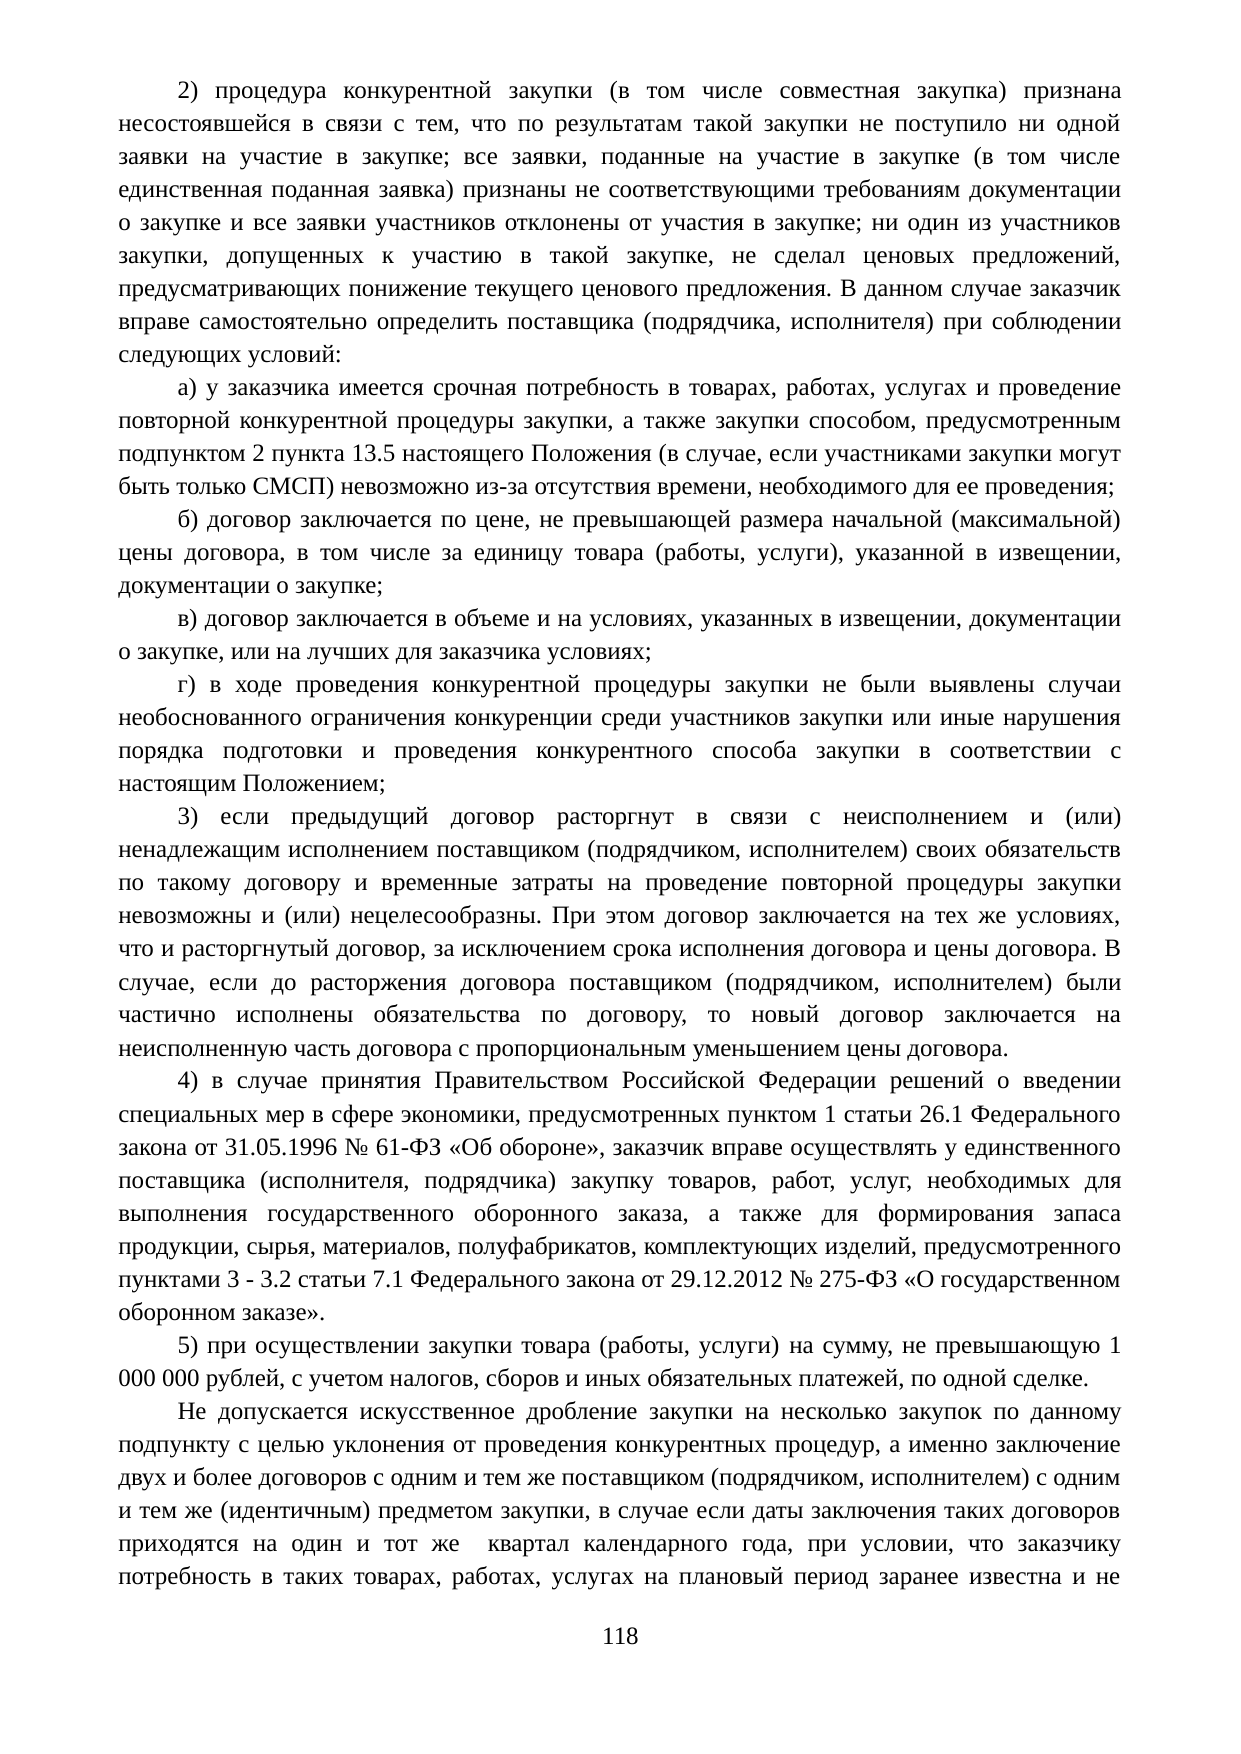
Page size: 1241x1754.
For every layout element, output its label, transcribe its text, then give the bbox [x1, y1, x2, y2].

text 3) если предыдущий договор расторгнут в связи с неисполнением и (или) ненадлежащим исполнением поставщиком (подрядчиком, исполнителем) своих обязательств по такому договору и временные затраты на проведение повторной процедуры закупки невозможны и (или) нецелесообразны. При этом договор заключается на тех же условиях, что и расторгнутый договор, за исключением срока исполнения договора и цены договора. В случае, если до расторжения договора поставщиком (подрядчиком, исполнителем) были частично исполнены обязательства по договору, то новый договор заключается на неисполненную часть договора с пропорциональным уменьшением цены договора. [118, 801, 1122, 1061]
text г) в ходе проведения конкурентной процедуры закупки не были выявлены случаи необоснованного ограничения конкуренции среди участников закупки или иные нарушения порядка подготовки и проведения конкурентного способа закупки в соответствии с настоящим Положением; [118, 669, 1122, 797]
text Не допускается искусственное дробление закупки на несколько закупок по данному подпункту с целью уклонения от проведения конкурентных процедур, а именно заключение двух и более договоров с одним и тем же поставщиком (подрядчиком, исполнителем) с одним и тем же (идентичным) предметом закупки, в случае если даты заключения таких договоров приходятся на один и тот же квартал календарного года, при условии, что заказчику потребность в таких товарах, работах, услугах на плановый период заранее известна и не [118, 1396, 1122, 1590]
text б) договор заключается по цене, не превышающей размера начальной (максимальной) цены договора, в том числе за единицу товара (работы, услуги), указанной в извещении, документации о закупке; [118, 504, 1122, 599]
text 4) в случае принятия Правительством Российской Федерации решений о введении специальных мер в сфере экономики, предусмотренных пунктом 1 статьи 26.1 Федерального закона от 31.05.1996 № 61-ФЗ «Об обороне», заказчик вправе осуществлять у единственного поставщика (исполнителя, подрядчика) закупку товаров, работ, услуг, необходимых для выполнения государственного оборонного заказа, а также для формирования запаса продукции, сырья, материалов, полуфабрикатов, комплектующих изделий, предусмотренного пунктами 3 - 3.2 статьи 7.1 Федерального закона от 29.12.2012 № 275-ФЗ «О государственном оборонном заказе». [118, 1066, 1122, 1326]
text а) у заказчика имеется срочная потребность в товарах, работах, услугах и проведение повторной конкурентной процедуры закупки, а также закупки способом, предусмотренным подпунктом 2 пункта 13.5 настоящего Положения (в случае, если участниками закупки могут быть только СМСП) невозможно из-за отсутствия времени, необходимого для ее проведения; [118, 372, 1122, 500]
text 2) процедура конкурентной закупки (в том числе совместная закупка) признана несостоявшейся в связи с тем, что по результатам такой закупки не поступило ни одной заявки на участие в закупке; все заявки, поданные на участие в закупке (в том числе единственная поданная заявка) признаны не соответствующими требованиям документации о закупке и все заявки участников отклонены от участия в закупке; ни один из участников закупки, допущенных к участию в такой закупке, не сделал ценовых предложений, предусматривающих понижение текущего ценового предложения. В данном случае заказчик вправе самостоятельно определить поставщика (подрядчика, исполнителя) при соблюдении следующих условий: [118, 75, 1122, 368]
text 5) при осуществлении закупки товара (работы, услуги) на сумму, не превышающую 1 000 000 рублей, с учетом налогов, сборов и иных обязательных платежей, по одной сделке. [118, 1330, 1122, 1392]
text в) договор заключается в объеме и на условиях, указанных в извещении, документации о закупке, или на лучших для заказчика условиях; [118, 603, 1122, 665]
